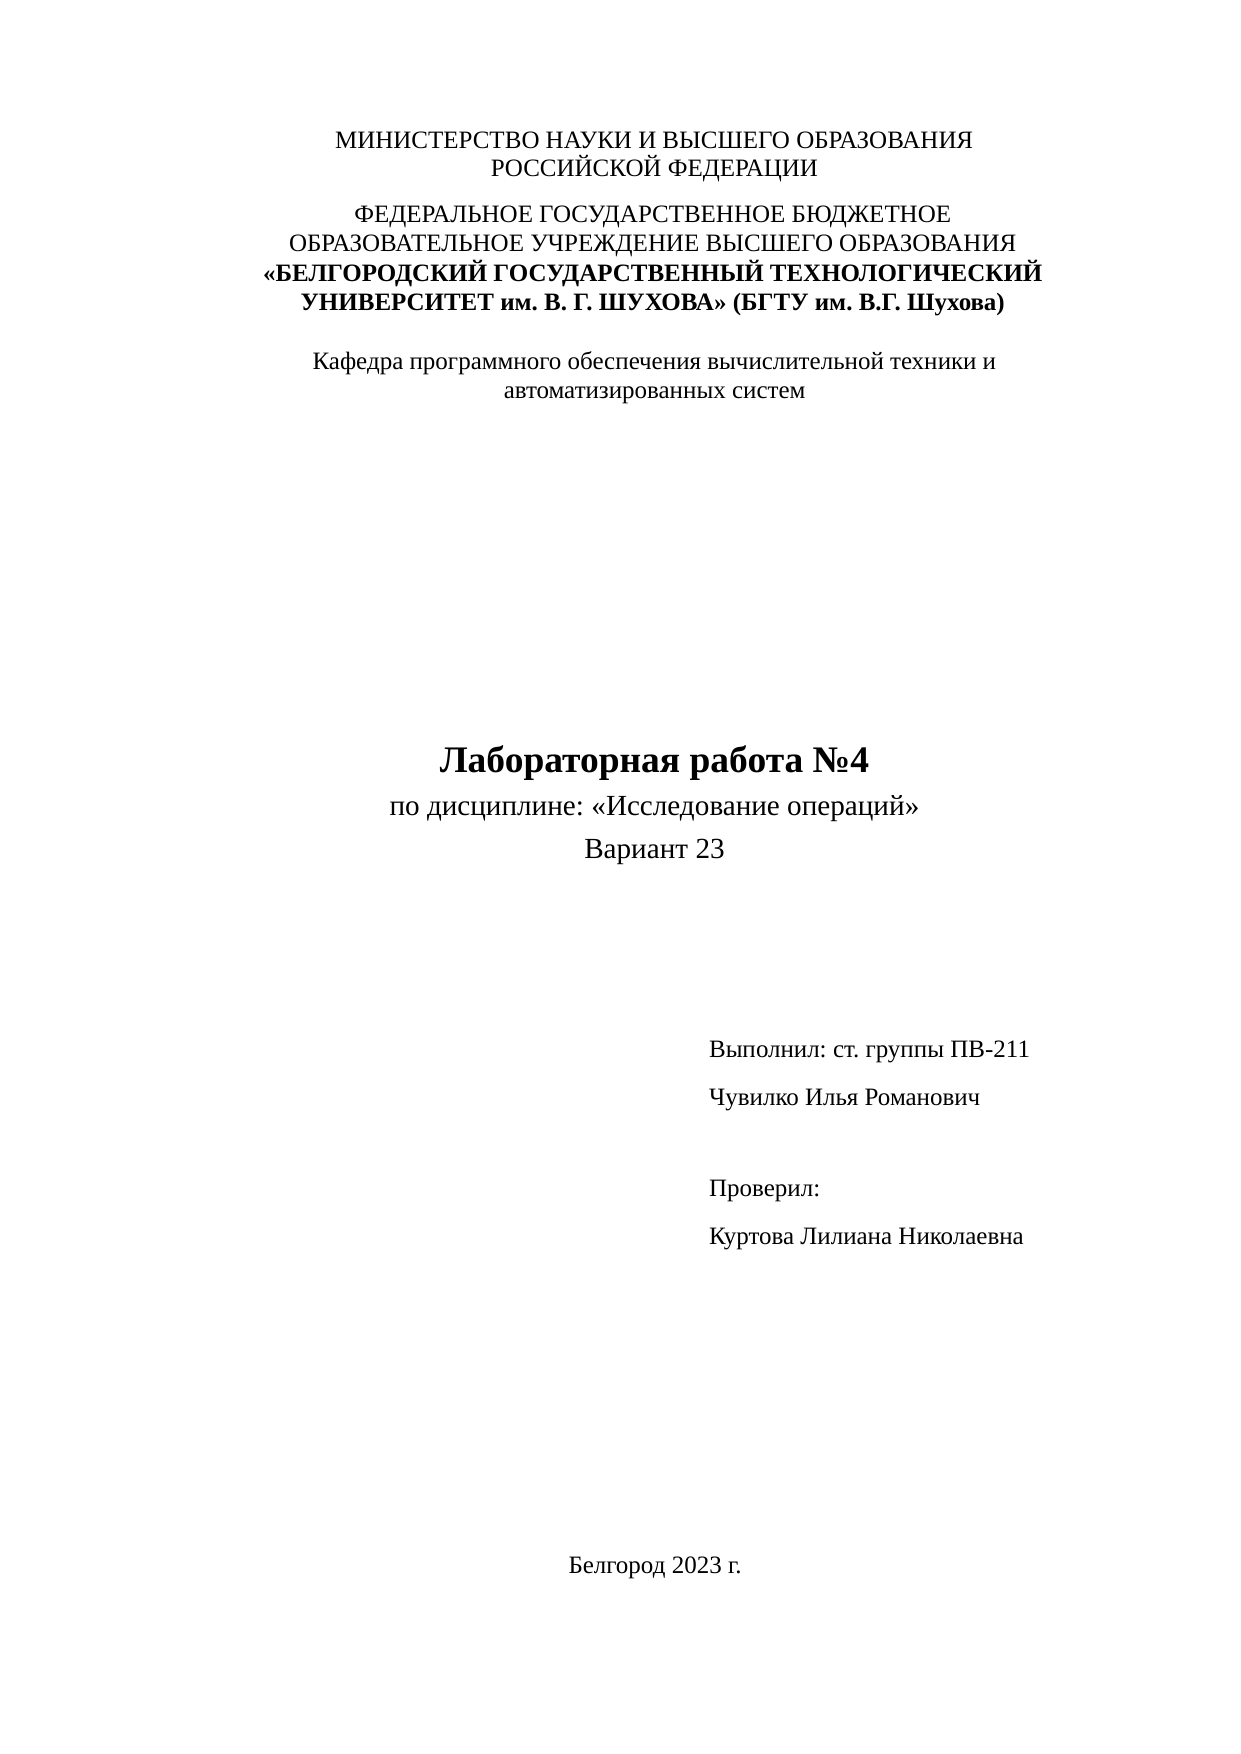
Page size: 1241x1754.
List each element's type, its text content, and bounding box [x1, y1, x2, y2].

text МИНИСТЕРСТВО НАУКИ И ВЫСШЕГО ОБРАЗОВАНИЯ РОССИЙСКОЙ ФЕДЕРАЦИИ [293, 126, 1016, 182]
text Кафедра программного обеспечения вычислительной техники и автоматизированных систем [239, 347, 1070, 403]
text Куртова Лилиана Николаевна [118, 1217, 1122, 1251]
text Проверил: [118, 1169, 1122, 1203]
text Белгород 2023 г. [293, 1551, 1017, 1579]
text Вариант 23 [293, 824, 1016, 867]
text ФЕДЕРАЛЬНОЕ ГОСУДАРСТВЕННОЕ БЮДЖЕТНОЕ ОБРАЗОВАТЕЛЬНОЕ УЧРЕЖДЕНИЕ ВЫСШЕГО ОБРАЗОВАНИЯ [235, 199, 1070, 257]
text «БЕЛГОРОДСКИЙ ГОСУДАРСТВЕННЫЙ ТЕХНОЛОГИЧЕСКИЙ УНИВЕРСИТЕТ им. В. Г. ШУХОВА» (БГТУ им. В.Г. Шухова) [235, 258, 1070, 316]
text Лабораторная работа №4 по дисциплине: «Исследование операций» [293, 738, 1016, 824]
text Чувилко Илья Романович [118, 1082, 1122, 1111]
text Выполнил: ст. группы ПВ-211 [118, 1034, 1122, 1063]
